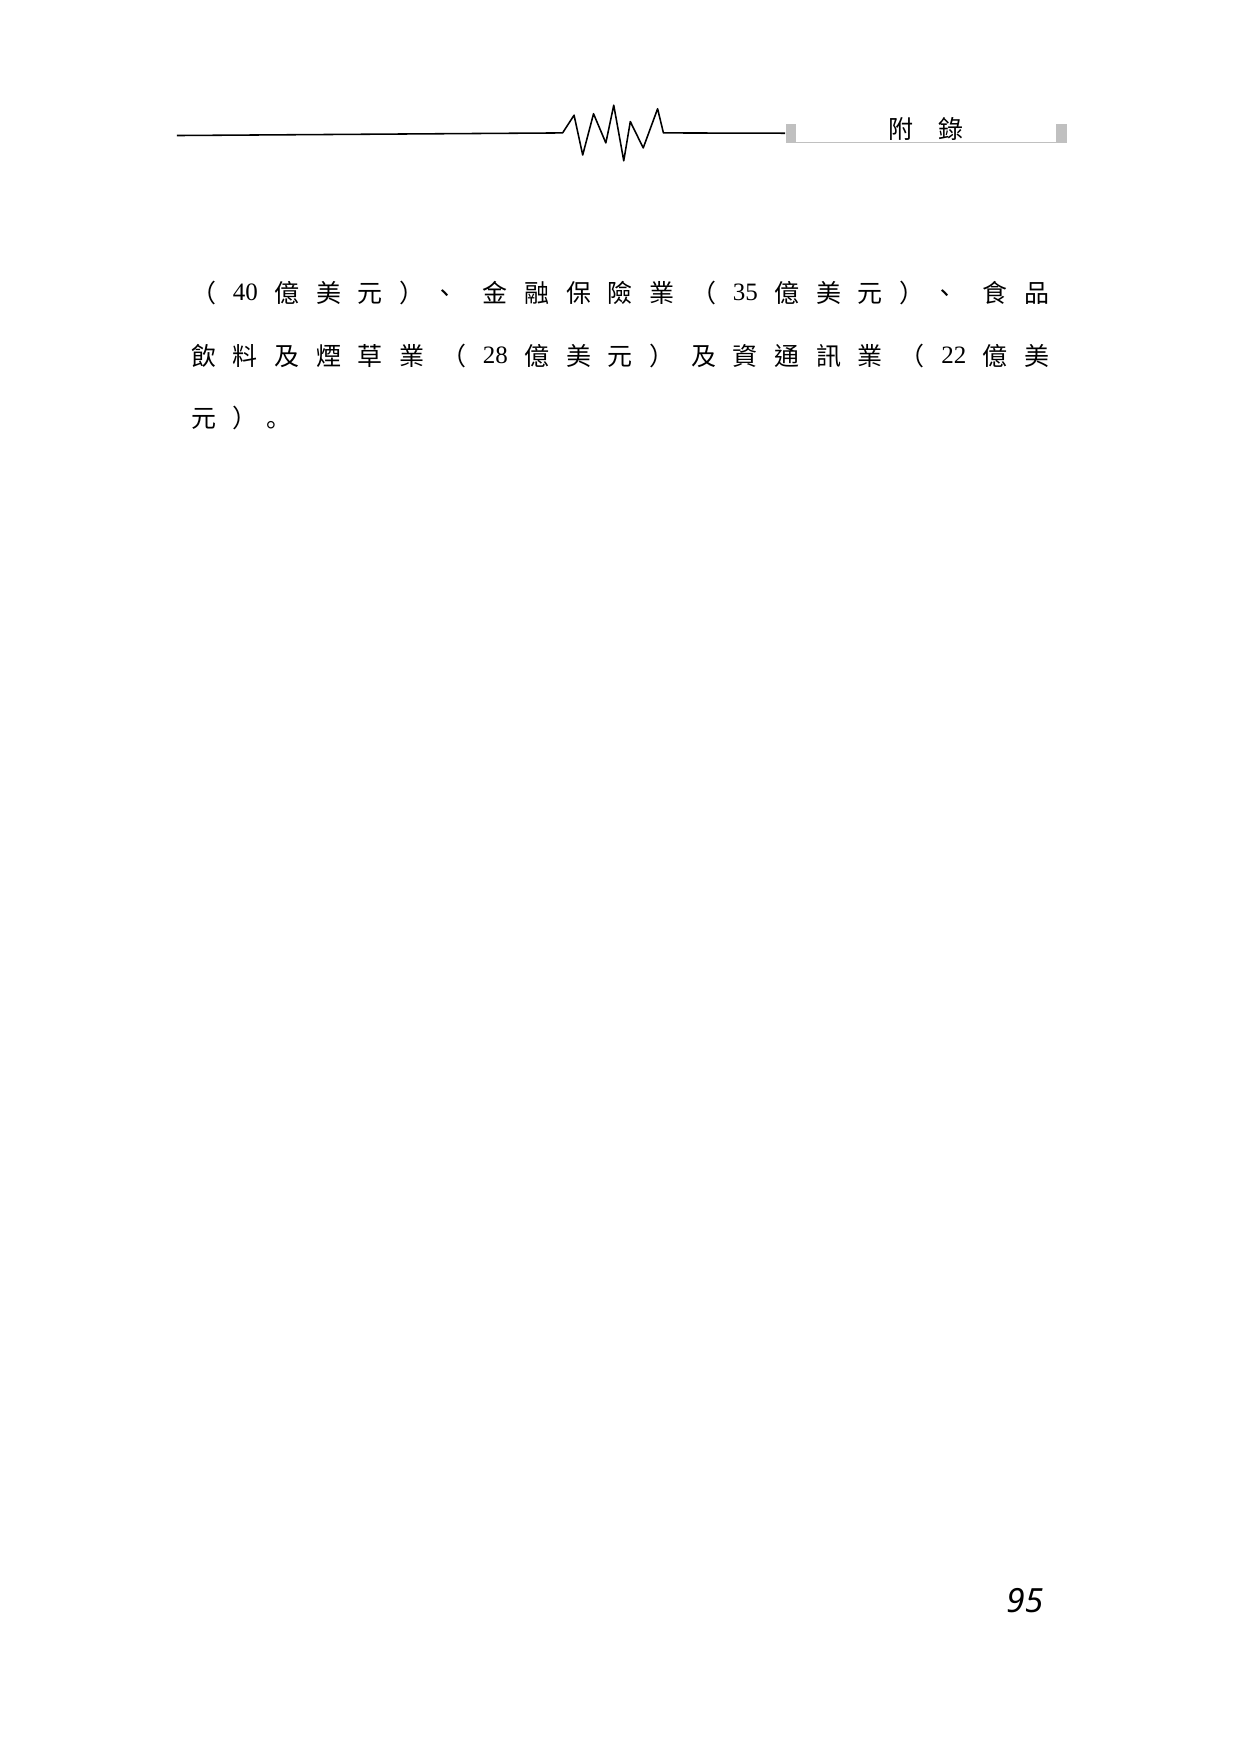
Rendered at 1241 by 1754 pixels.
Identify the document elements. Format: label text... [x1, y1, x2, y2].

text （40億美元）、金融保險業（35億美元）、食品飲料及煙草業（28億美元）及資通訊業（22億美元）。 [183, 250, 1058, 438]
